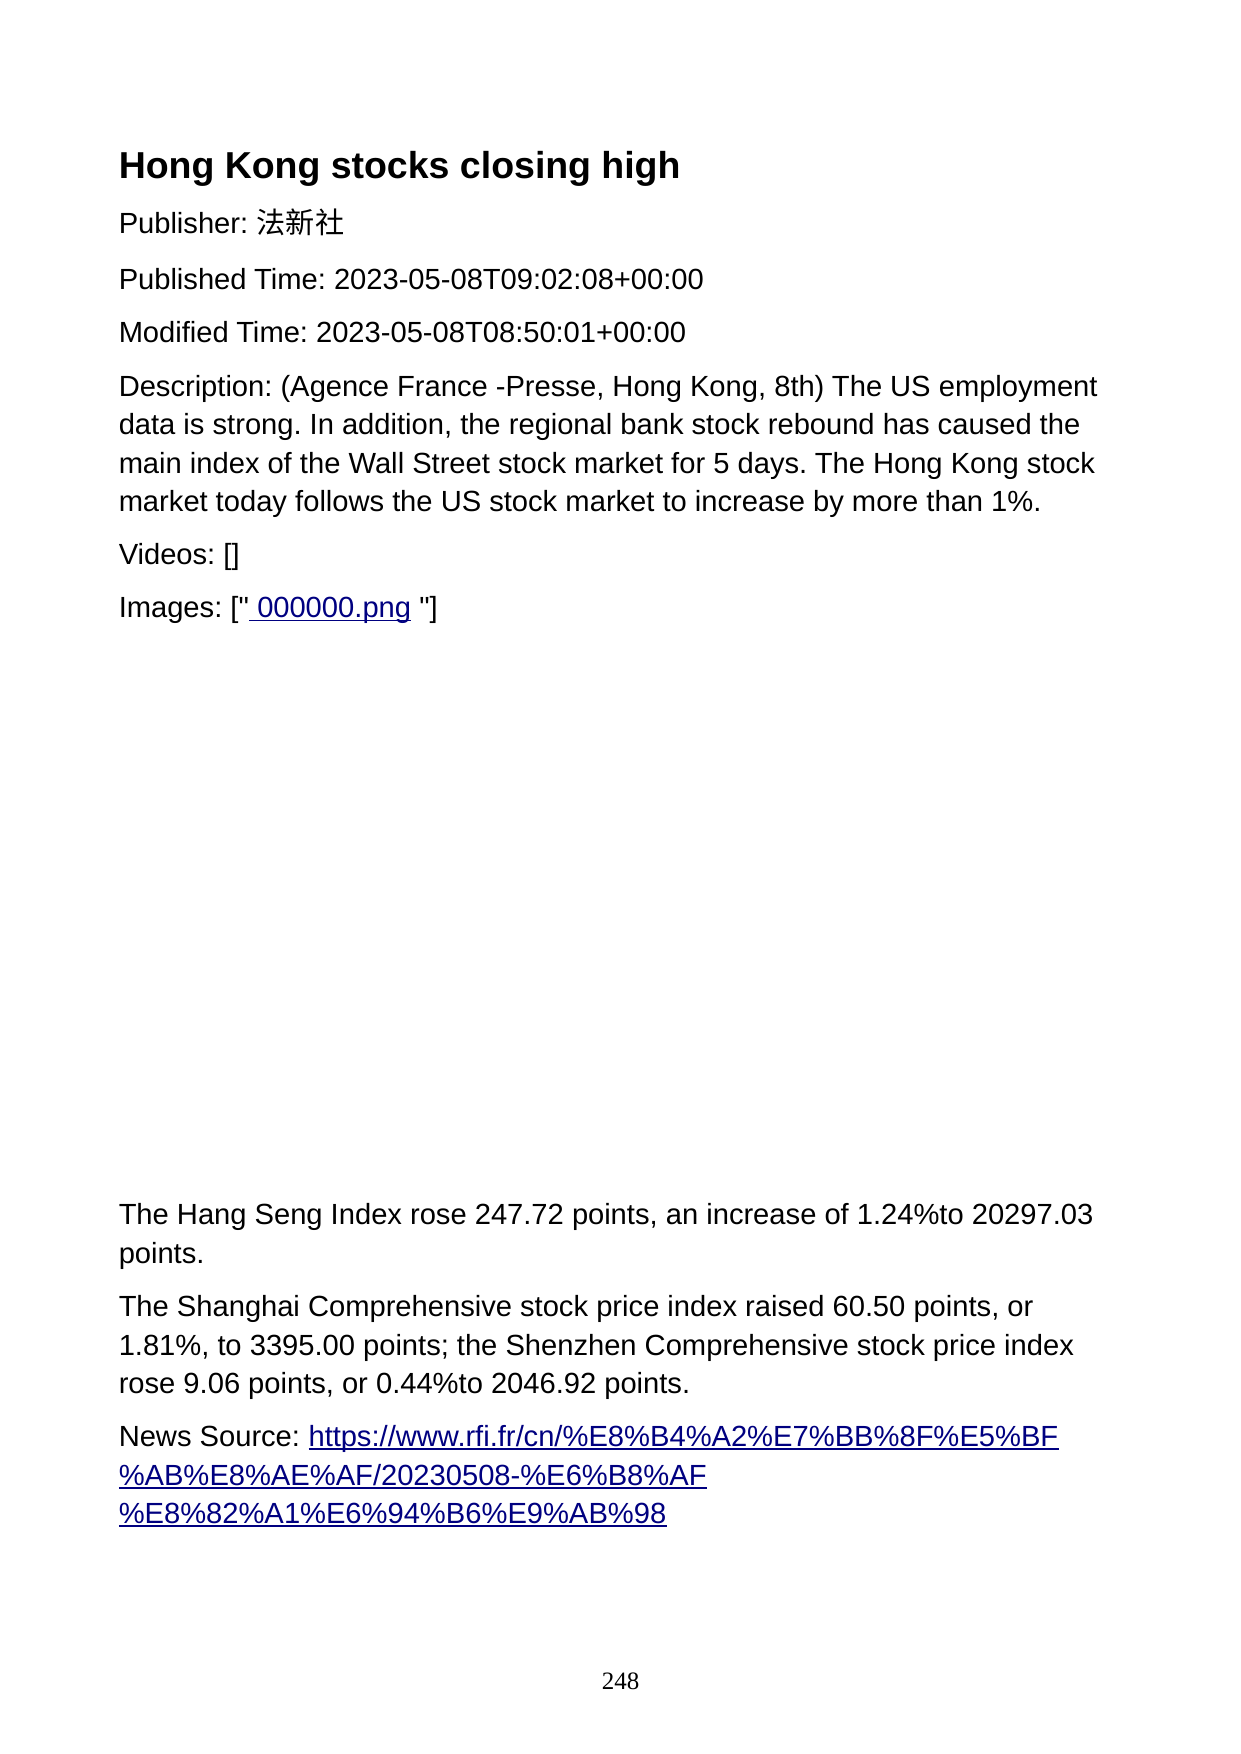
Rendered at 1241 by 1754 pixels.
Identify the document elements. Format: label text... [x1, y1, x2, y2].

text Modified Time: 2023-05-08T08:50:01+00:00 [118, 315, 1122, 349]
text News Source: https://www.rfi.fr/cn/%E8%B4%A2%E7%BB%8F%E5%BF%AB%E8%AE%AF/20230508-%E6%B8%AF%E8%82%A1%E6%94%B6%E9%AB%98 [118, 1419, 1122, 1530]
text Description: (Agence France -Presse, Hong Kong, 8th) The US employment data is strong. In addition, the regional bank stock rebound has caused the main index of the Wall Street stock market for 5 days. The Hong Kong stock market today follows the US stock market to increase by more than 1%. [118, 368, 1122, 518]
subtitle Hong Kong stocks closing high [118, 143, 1122, 187]
text Publisher: 法新社 [118, 199, 1122, 241]
text Published Time: 2023-05-08T09:02:08+00:00 [118, 262, 1122, 296]
text Videos: [] [118, 537, 1122, 571]
text The Hang Seng Index rose 247.72 points, an increase of 1.24%to 20297.03 points. [118, 643, 1122, 1269]
text The Shanghai Comprehensive stock price index raised 60.50 points, or 1.81%, to 3395.00 points; the Shenzhen Comprehensive stock price index rose 9.06 points, or 0.44%to 2046.92 points. [118, 1289, 1122, 1400]
text Images: [" 000000.png "] [118, 590, 1122, 624]
